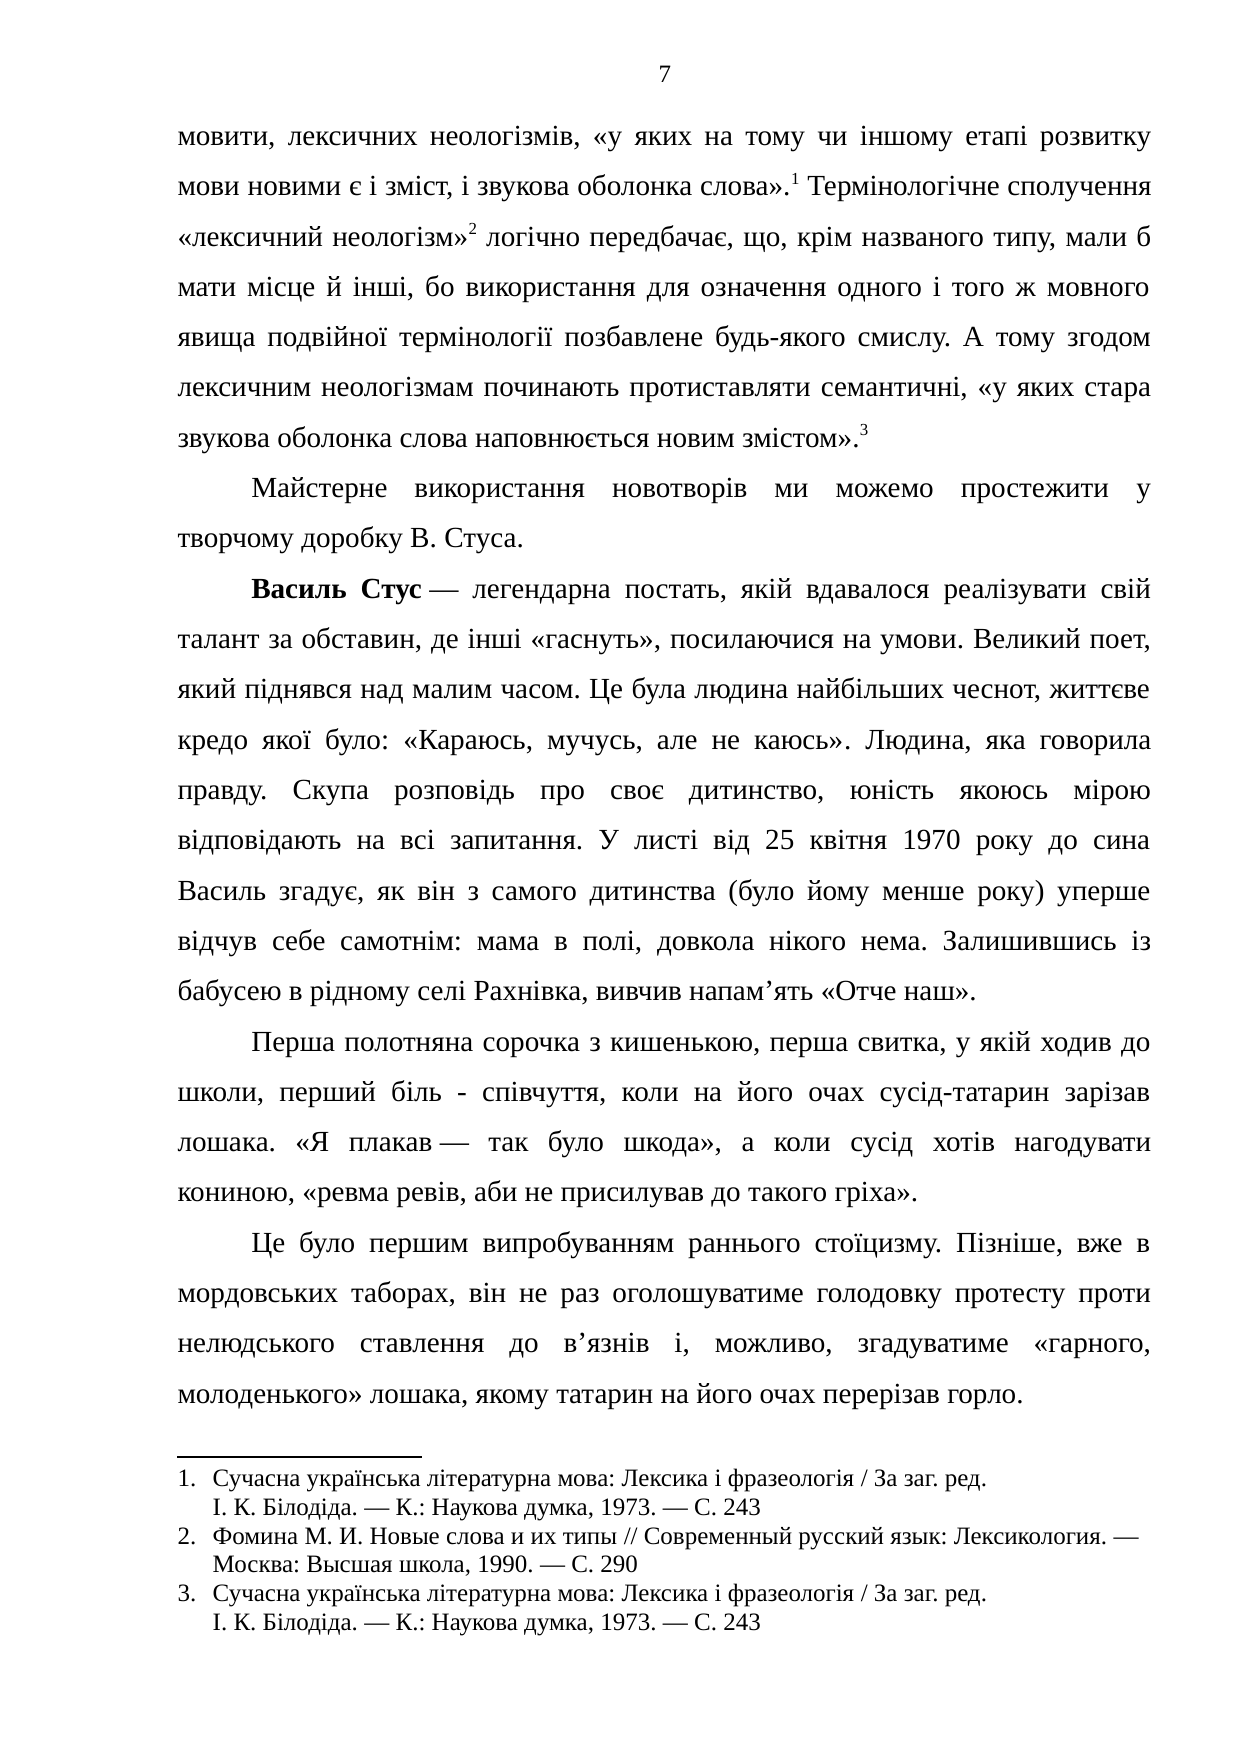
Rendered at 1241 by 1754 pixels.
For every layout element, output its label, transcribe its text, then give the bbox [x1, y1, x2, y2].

text Василь Стус — легендарна постать, якій вдавалося реалізувати свій талант за обставин, де інші «гаснуть», посилаючися на умови. Великий поет, який піднявся над малим часом. Це була людина найбільших чеснот, життєве кредо якої було: «Караюсь, мучусь, але не каюсь». Людина, яка говорила правду. Скупа розповідь про своє дитинство, юність якоюсь мірою відповідають на всі запитання. У листі від 25 квітня 1970 року до сина Василь згадує, як він з самого дитинства (було йому менше року) уперше відчув себе самотнім: мама в полі, довкола нікого нема. Залишившись із бабусею в рідному селі Рахнівка, вивчив напам’ять «Отче наш». [177, 571, 1152, 1007]
text Фомина М. И. Новые слова и их типы // Современный русский язык: Лексикология. — Москва: Высшая школа, 1990. — С. 290 [177, 1521, 1152, 1578]
text мовити, лексичних неологізмів, «у яких на тому чи іншому етапі розвитку мови новими є і зміст, і звукова оболонка слова». Термінологічне сполучення «лексичний неологізм» логічно передбачає, що, крім названого типу, мали б мати місце й інші, бо використання для означення одного і того ж мовного явища подвійної термінології позбавлене будь-якого смислу. А тому згодом лексичним неологізмам починають протиставляти семантичні, «у яких стара звукова оболонка слова наповнюється новим змістом». [177, 118, 1152, 453]
text Сучасна українська літературна мова: Лексика і фразеологія / За заг. ред. І. К. Білодіда. — К.: Наукова думка, 1973. — С. 243 [177, 1463, 1152, 1521]
text Перша полотняна сорочка з кишенькою, перша свитка, у якій ходив до школи, перший біль - співчуття, коли на його очах сусід-татарин зарізав лошака. «Я плакав — так було шкода», а коли сусід хотів нагодувати кониною, «ревма ревів, аби не присилував до такого гріха». [177, 1024, 1152, 1208]
text Майстерне використання новотворів ми можемо простежити у творчому доробку В. Стуса. [177, 470, 1152, 554]
text Це було першим випробуванням раннього стоїцизму. Пізніше, вже в мордовських таборах, він не раз оголошуватиме голодовку протесту проти нелюдського ставлення до в’язнів і, можливо, згадуватиме «гарного, молоденького» лошака, якому татарин на його очах перерізав горло. [177, 1225, 1152, 1409]
text Сучасна українська літературна мова: Лексика і фразеологія / За заг. ред. І. К. Білодіда. — К.: Наукова думка, 1973. — С. 243 [177, 1578, 1152, 1636]
